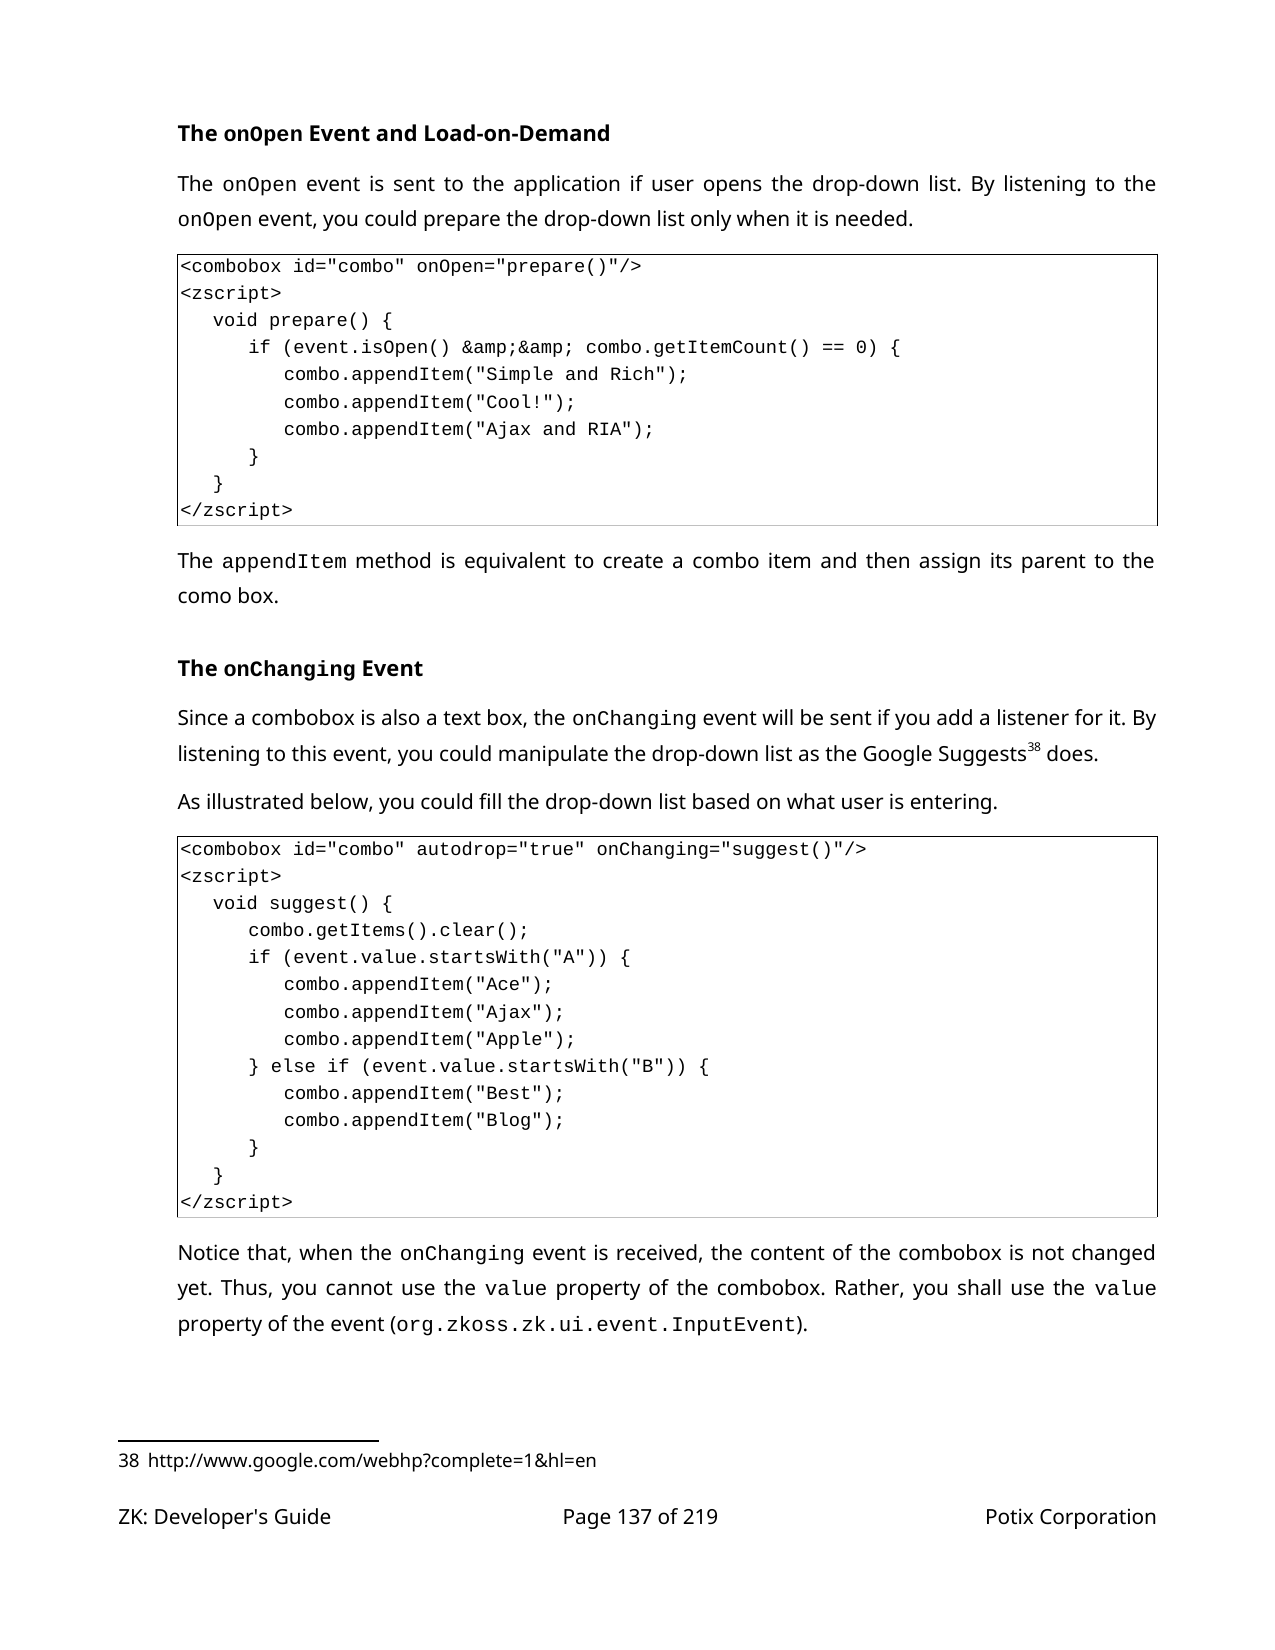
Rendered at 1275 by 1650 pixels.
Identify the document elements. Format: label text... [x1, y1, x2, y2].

text The appendItem method is equivalent to create a combo item and then assign its parent to the como box. [177, 546, 1157, 610]
text <combobox id="combo" autodrop="true" onChanging="suggest()"/> [178, 837, 1157, 861]
text if (event.isOpen() &amp;&amp; combo.getItemCount() == 0) { [178, 335, 1157, 359]
text <zscript> [178, 863, 1157, 888]
text } [178, 1135, 1157, 1160]
text <zscript> [178, 281, 1157, 305]
text } [178, 444, 1157, 468]
text http://www.google.com/webhp?complete=1&hl=en [118, 1447, 1157, 1473]
text combo.appendItem("Best"); [178, 1081, 1157, 1105]
text } [178, 471, 1157, 495]
text } else if (event.value.startsWith("B")) { [178, 1054, 1157, 1078]
text combo.appendItem("Apple"); [178, 1027, 1157, 1051]
text As illustrated below, you could fill the drop-down list based on what user is entering. [177, 787, 1157, 816]
text Notice that, when the onChanging event is received, the content of the combobox is not changed yet. Thus, you cannot use the value property of the combobox. Rather, you shall use the value property of the event (org.zkoss.zk.ui.event.InputEvent). [177, 1238, 1157, 1337]
text combo.getItems().clear(); [178, 918, 1157, 942]
subtitle The onChanging Event [177, 652, 1157, 682]
text combo.appendItem("Ace"); [178, 972, 1157, 997]
text </zscript> [178, 1190, 1157, 1217]
text combo.appendItem("Blog"); [178, 1108, 1157, 1132]
text combo.appendItem("Ajax"); [178, 999, 1157, 1024]
text <combobox id="combo" onOpen="prepare()"/> [178, 255, 1157, 278]
text </zscript> [178, 498, 1157, 525]
text combo.appendItem("Simple and Rich"); [178, 362, 1157, 387]
text The onOpen event is sent to the application if user opens the drop-down list. By listening to the onOpen event, you could prepare the drop-down list only when it is needed. [177, 169, 1157, 233]
text } [178, 1163, 1157, 1187]
text void suggest() { [178, 891, 1157, 915]
text if (event.value.startsWith("A")) { [178, 945, 1157, 969]
text void prepare() { [178, 308, 1157, 332]
subtitle The onOpen Event and Load-on-Demand [177, 118, 1157, 148]
text Since a combobox is also a text box, the onChanging event will be sent if you add a listener for it. By listening to this event, you could manipulate the drop-down list as the Google Suggests does. [177, 703, 1157, 767]
text combo.appendItem("Cool!"); [178, 389, 1157, 414]
text combo.appendItem("Ajax and RIA"); [178, 417, 1157, 441]
